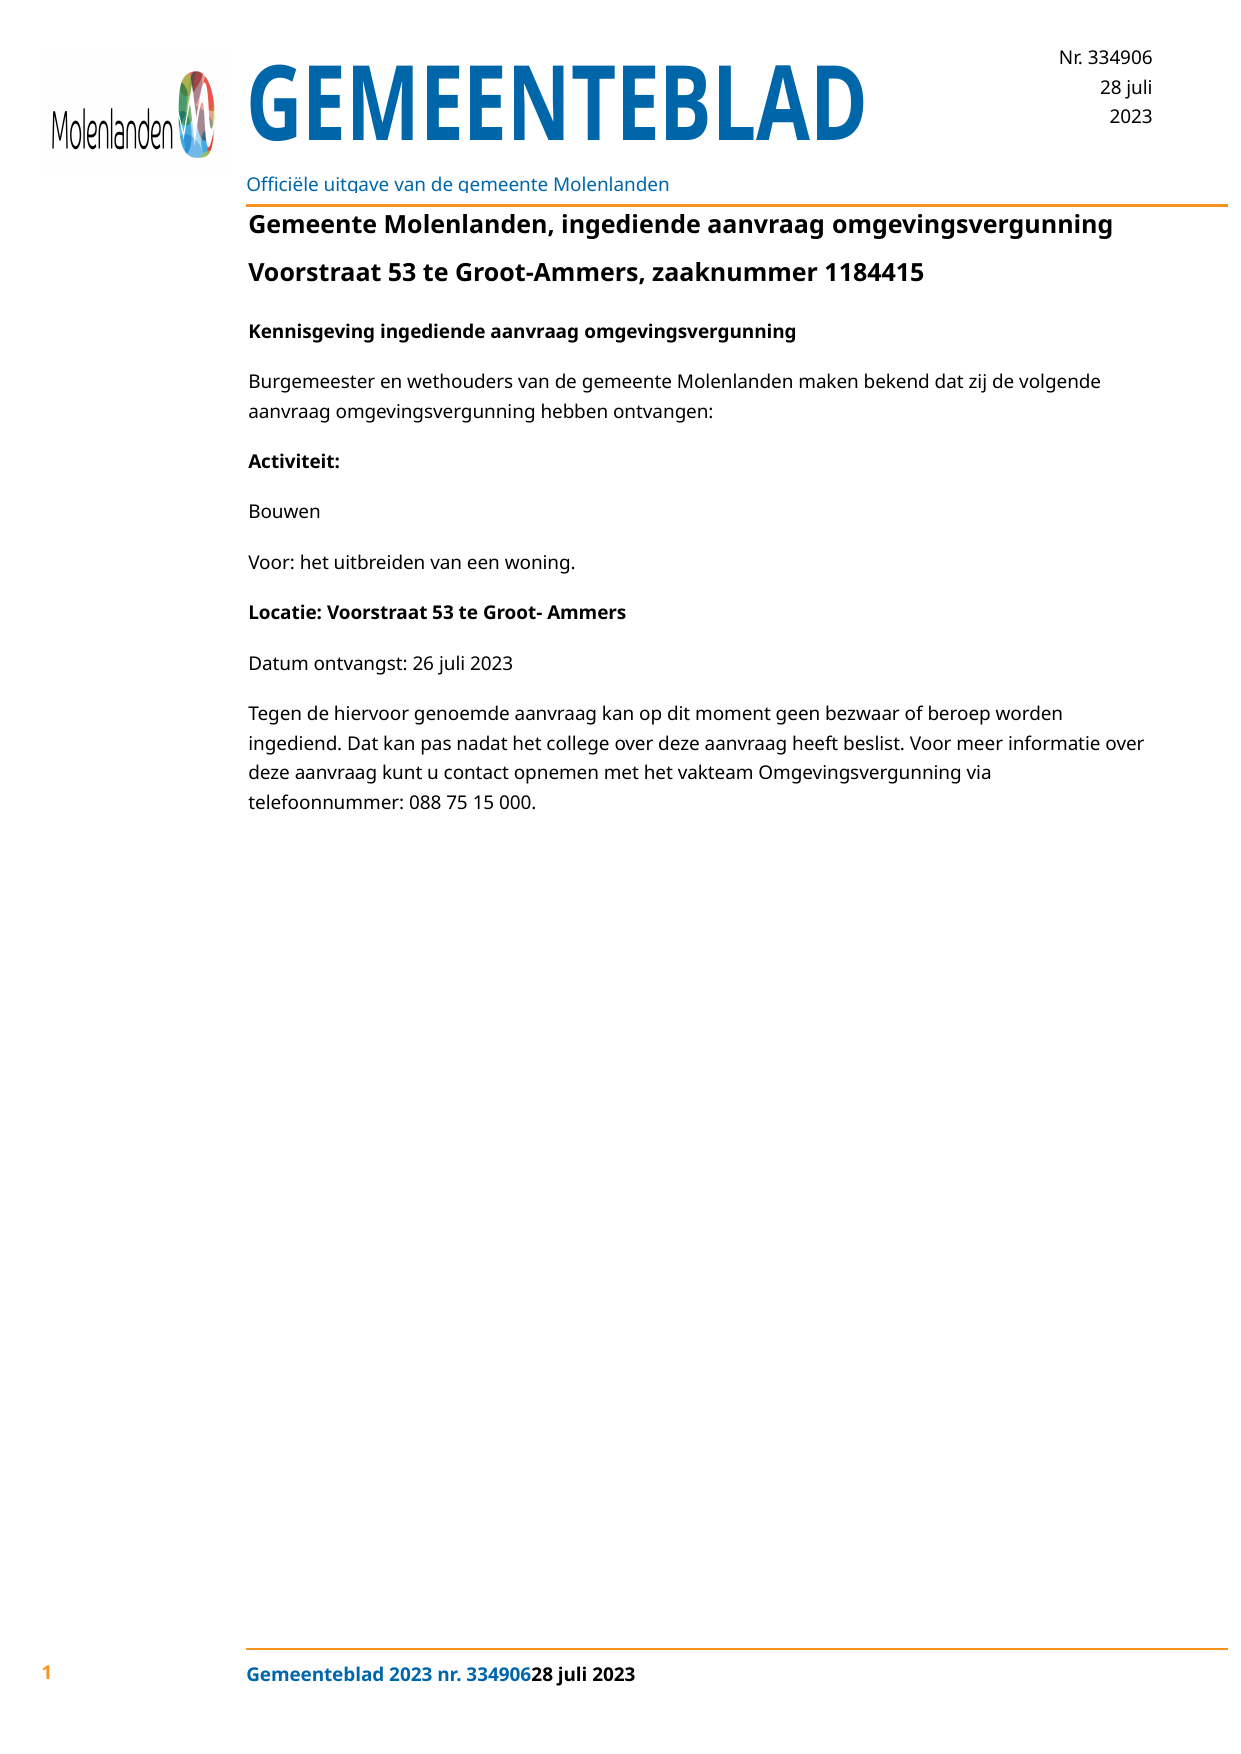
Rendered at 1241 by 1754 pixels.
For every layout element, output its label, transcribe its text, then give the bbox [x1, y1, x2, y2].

text Gemeente Molenlanden, ingediende aanvraag omgevingsvergunning Voorstraat 53 te Groot-Ammers, zaaknummer 1184415 [248, 207, 1152, 288]
text Tegen de hiervoor genoemde aanvraag kan op dit moment geen bezwaar of beroep worden ingediend. Dat kan pas nadat het college over deze aanvraag heeft beslist. Voor meer informatie over deze aanvraag kunt u contact opnemen met het vakteam Omgevingsvergunning via telefoonnummer: 088 75 15 000. [248, 700, 1152, 815]
text Voor: het uitbreiden van een woning. [248, 549, 1152, 575]
text Bouwen [248, 499, 1152, 524]
text Kennisgeving ingediende aanvraag omgevingsvergunning [248, 318, 1152, 344]
text Datum ontvangst: 26 juli 2023 [248, 650, 1152, 676]
picture [41, 47, 231, 172]
text Locatie: Voorstraat 53 te Groot- Ammers [248, 599, 1152, 625]
text Burgemeester en wethouders van de gemeente Molenlanden maken bekend dat zij de volgende aanvraag omgevingsvergunning hebben ontvangen: [248, 368, 1152, 424]
text Activiteit: [248, 448, 1152, 474]
